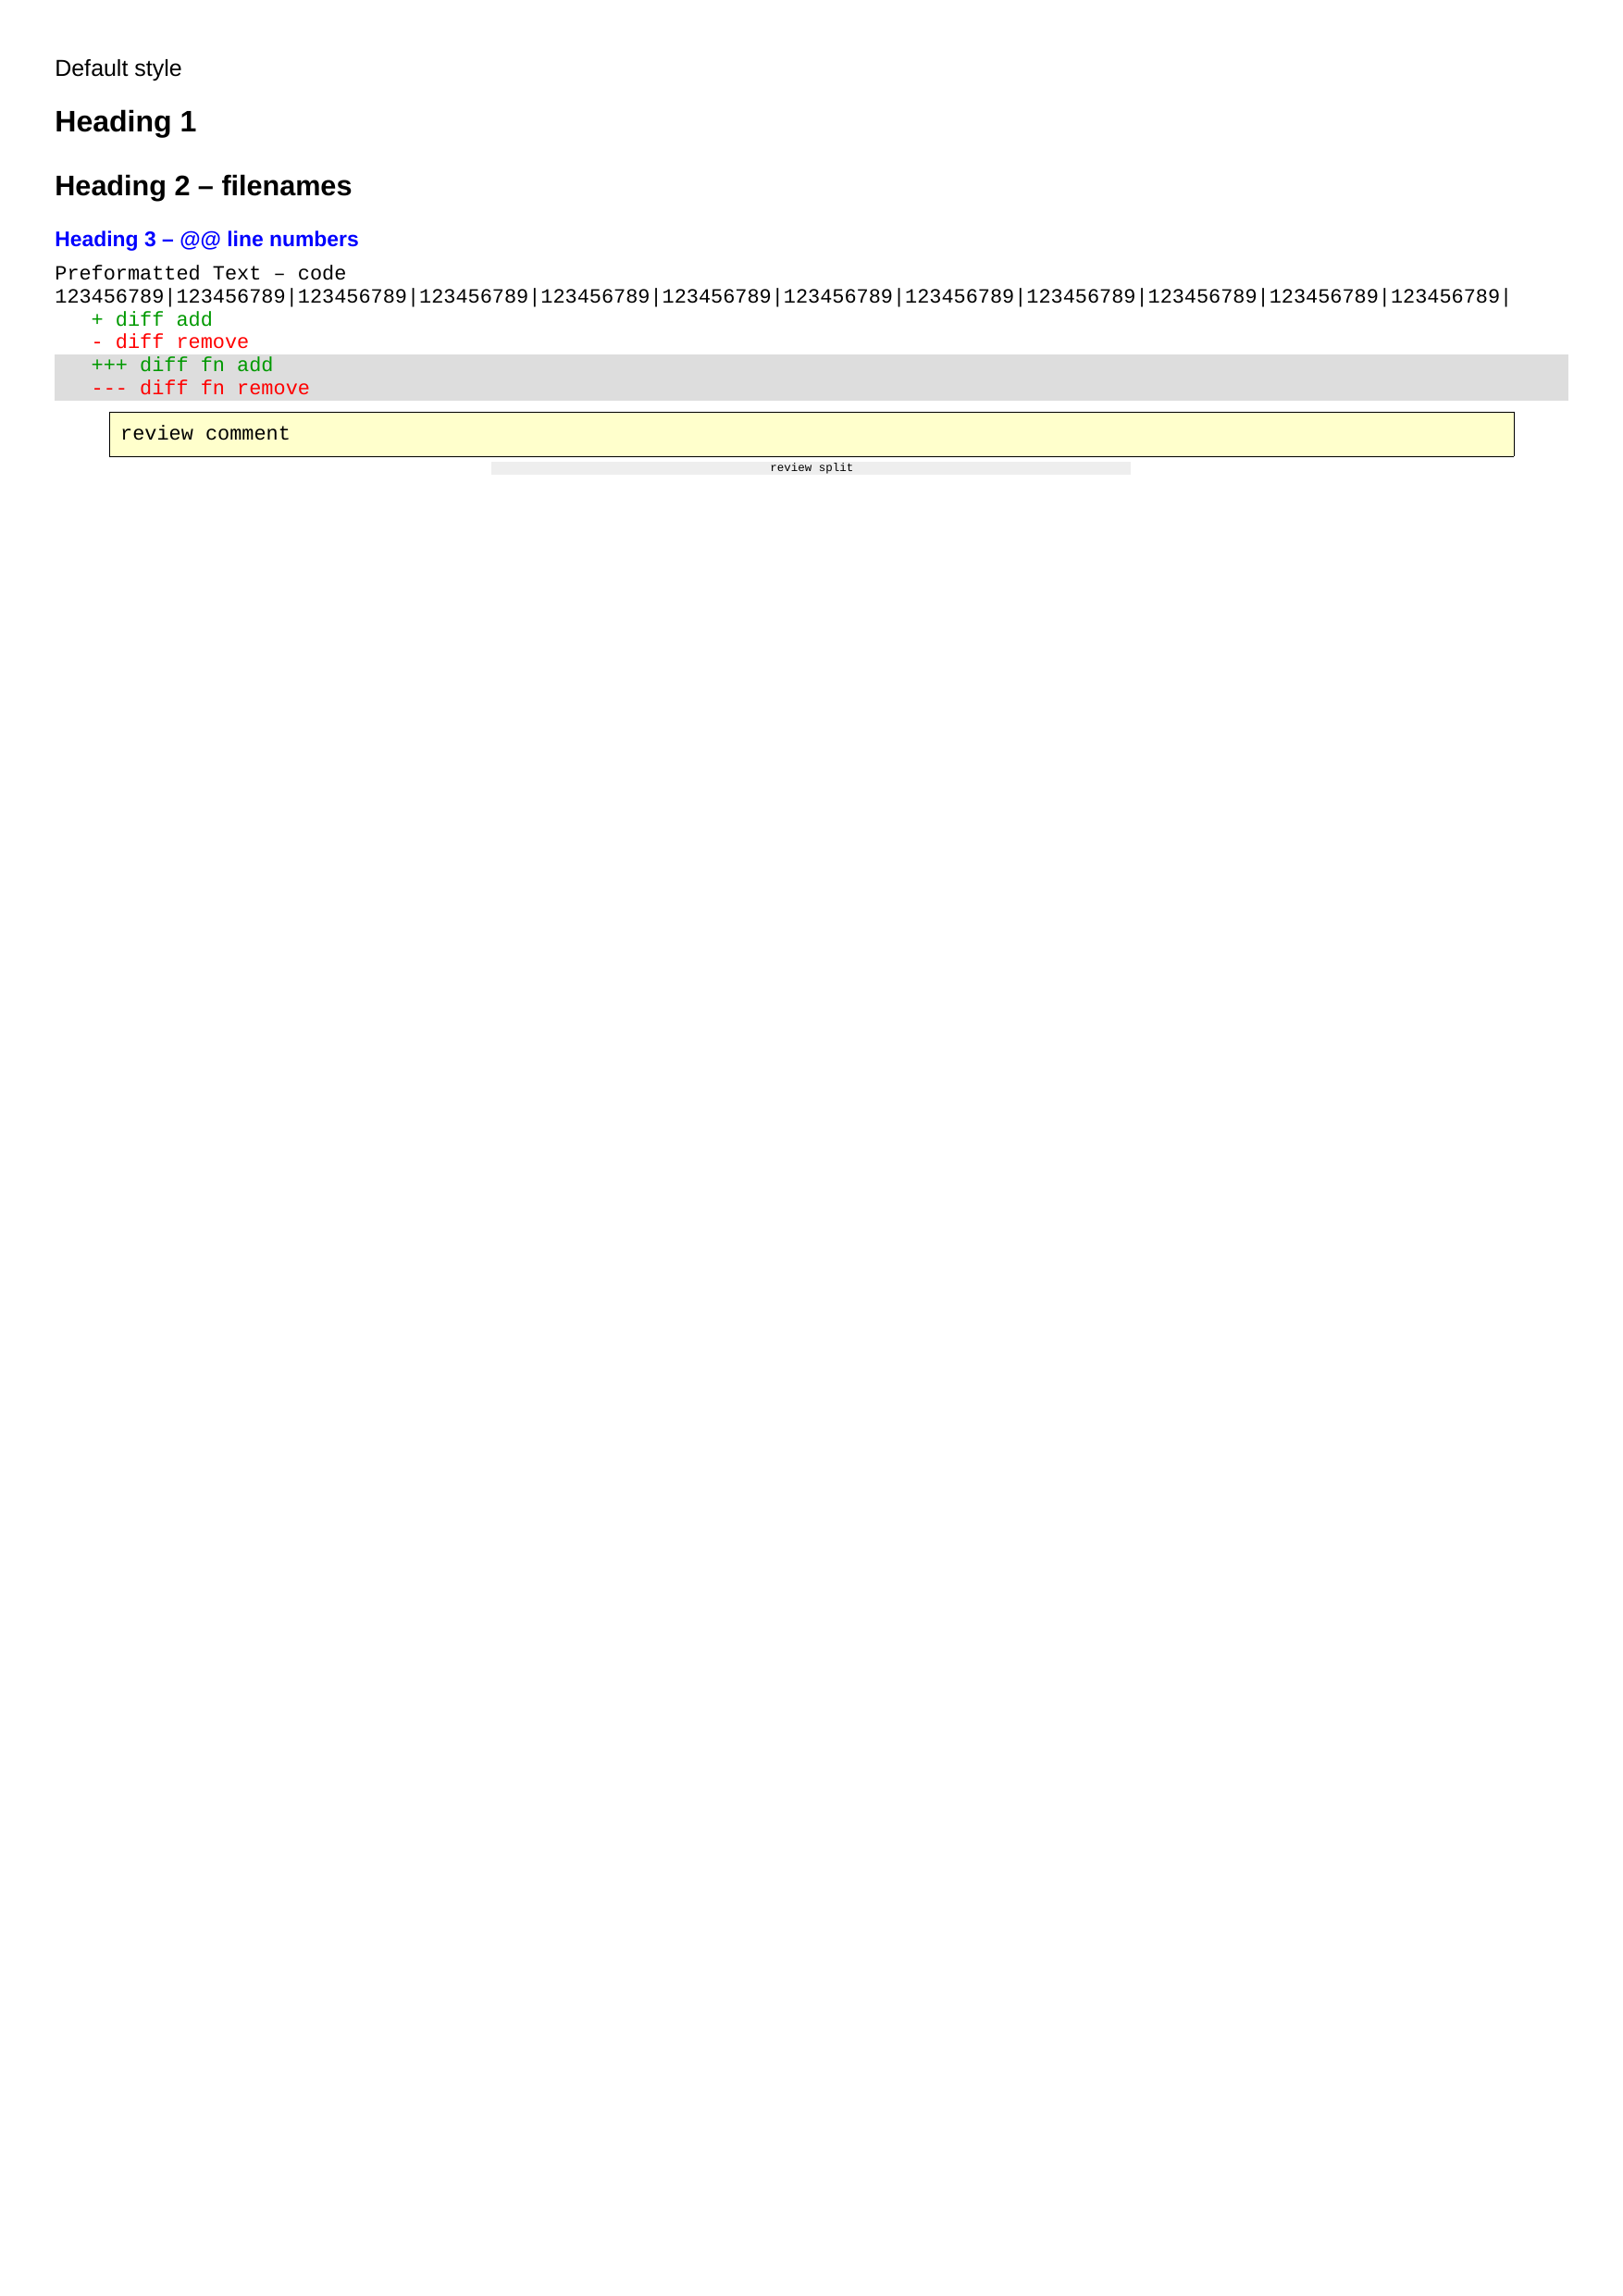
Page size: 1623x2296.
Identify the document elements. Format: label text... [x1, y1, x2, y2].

text Preformatted Text – code [55, 263, 1568, 286]
text + diff add [55, 309, 1568, 332]
text review comment [110, 413, 1514, 456]
subtitle Heading 2 – filenames [55, 169, 1568, 202]
text Default style [55, 55, 1568, 81]
text - diff remove [55, 332, 1568, 354]
text review split [491, 462, 1131, 475]
text --- diff fn remove [55, 378, 1568, 401]
subtitle Heading 3 – @@ line numbers [55, 227, 1568, 252]
text +++ diff fn add [55, 354, 1568, 378]
subtitle Heading 1 [55, 105, 1568, 139]
text 123456789|123456789|123456789|123456789|123456789|123456789|123456789|123456789|123456789|123456789|123456789|123456789| [55, 286, 1568, 309]
